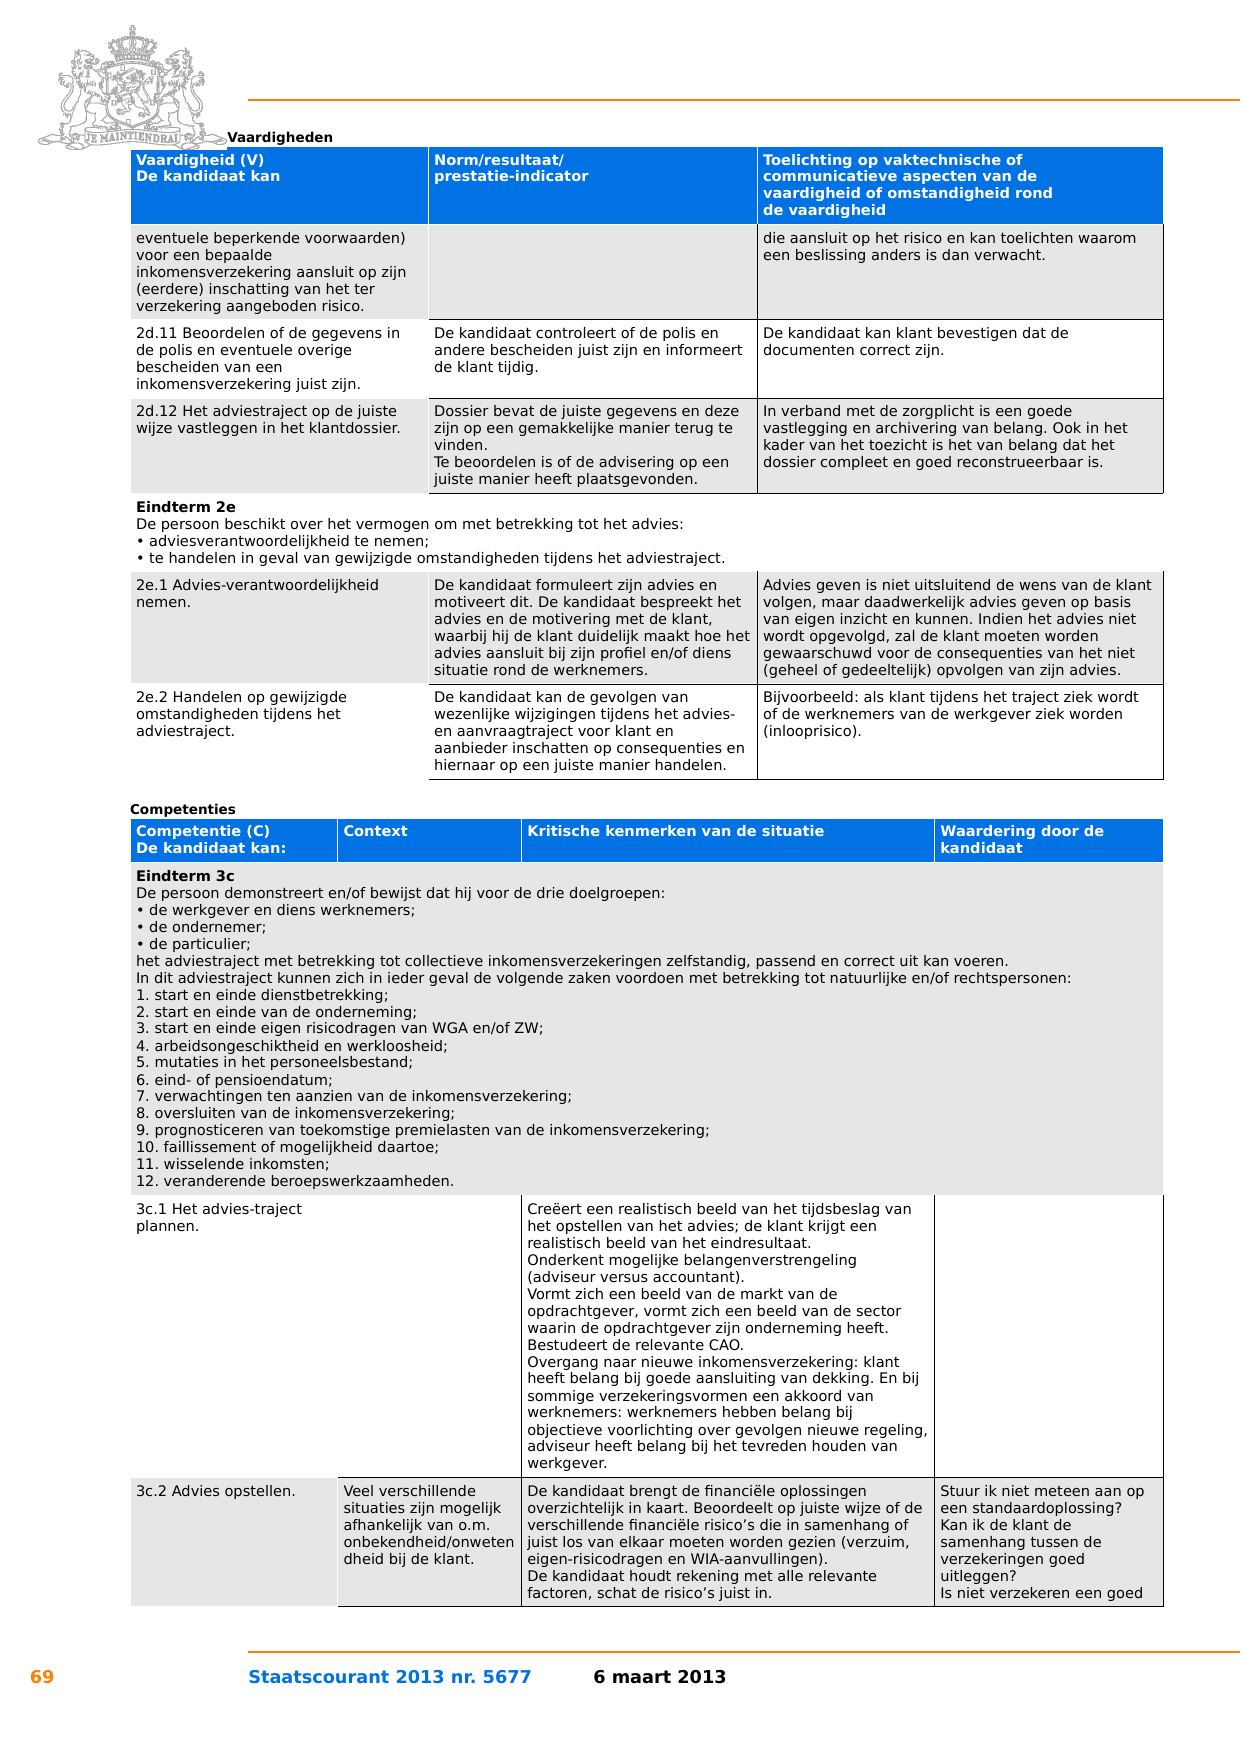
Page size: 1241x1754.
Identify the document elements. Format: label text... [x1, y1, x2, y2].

table_cell Dossier bevat de juiste gegevens en deze zijn op een gemakkelijke manier terug te vinden. Te beoordelen is of de advisering op een juiste manier heeft plaatsgevonden. [429, 399, 757, 493]
picture [38, 25, 227, 150]
table_cell Context [338, 819, 521, 862]
table_cell Competentie (C) De kandidaat kan: [131, 819, 337, 862]
table_cell De kandidaat formuleert zijn advies en motiveert dit. De kandidaat bespreekt het advies en de motivering met de klant, waarbij hij de klant duidelijk maakt hoe het advies aansluit bij zijn profiel en/of diens situatie rond de werknemers. [429, 572, 757, 683]
table_cell Bijvoorbeeld: als klant tijdens het traject ziek wordt of de werknemers van de werkgever ziek worden (inlooprisico). [758, 685, 1163, 779]
table_cell Norm/resultaat/ prestatie-indicator [429, 147, 757, 224]
table_cell [338, 1196, 521, 1477]
table_cell De kandidaat kan klant bevestigen dat de documenten correct zijn. [758, 320, 1163, 398]
table_cell [935, 1196, 1163, 1477]
table_cell 3c.1 Het advies-traject plannen. [131, 1196, 337, 1477]
table_cell Vaardigheid (V) De kandidaat kan [131, 147, 428, 224]
table_cell 2e.1 Advies-verantwoordelijkheid nemen. [131, 572, 428, 683]
table_cell De kandidaat controleert of de polis en andere bescheiden juist zijn en informeert de klant tijdig. [429, 320, 757, 398]
table_cell Advies geven is niet uitsluitend de wens van de klant volgen, maar daadwerkelijk advies geven op basis van eigen inzicht en kunnen. Indien het advies niet wordt opgevolgd, zal de klant moeten worden gewaarschuwd voor de consequenties van het niet (geheel of gedeeltelijk) opvolgen van zijn advies. [758, 572, 1163, 683]
table_cell 2e.2 Handelen op gewijzigde omstandigheden tijdens het adviestraject. [131, 685, 428, 779]
table_header Vaardigheden [227, 130, 1163, 146]
table_cell Stuur ik niet meteen aan op een standaardoplossing? Kan ik de klant de samenhang tussen de verzekeringen goed uitleggen? Is niet verzekeren een goed [935, 1478, 1163, 1606]
table_cell De kandidaat brengt de financiële oplossingen overzichtelijk in kaart. Beoordeelt op juiste wijze of de verschillende financiële risico’s die in samenhang of juist los van elkaar moeten worden gezien (verzuim, eigen-risicodragen en WIA-aanvullingen). De kandidaat houdt rekening met alle relevante factoren, schat de risico’s juist in. [522, 1478, 934, 1606]
table_cell Toelichting op vaktechnische of communicatieve aspecten van de vaardigheid of omstandigheid rond de vaardigheid [758, 147, 1163, 224]
table_cell 3c.2 Advies opstellen. [131, 1478, 337, 1606]
table_cell eventuele beperkende voorwaarden) voor een bepaalde inkomensverzekering aansluit op zijn (eerdere) inschatting van het ter verzekering aangeboden risico. [131, 225, 428, 319]
table_cell Veel verschillende situaties zijn mogelijk afhankelijk van o.m. onbekendheid/onwetendheid bij de klant. [338, 1478, 521, 1606]
table_cell [429, 225, 757, 319]
table_cell Eindterm 3c De persoon demonstreert en/of bewijst dat hij voor de drie doelgroepen: • de werkgever en diens werknemers; • de ondernemer; • de particulier; het adviestraject met betrekking tot collectieve inkomensverzekeringen zelfstandig, passend en correct uit kan voeren. In dit adviestraject kunnen zich in ieder geval de volgende zaken voordoen met betrekking tot natuurlijke en/of rechtspersonen: 1. start en einde dienstbetrekking; 2. start en einde van de onderneming; 3. start en einde eigen risicodragen van WGA en/of ZW; 4. arbeidsongeschiktheid en werkloosheid; 5. mutaties in het personeelsbestand; 6. eind- of pensioendatum; 7. verwachtingen ten aanzien van de inkomensverzekering; 8. oversluiten van de inkomensverzekering; 9. prognosticeren van toekomstige premielasten van de inkomensverzekering; 10. faillissement of mogelijkheid daartoe; 11. wisselende inkomsten; 12. veranderende beroepswerkzaamheden. [131, 863, 1163, 1195]
table_header Competenties [130, 802, 1163, 817]
table_cell 2d.11 Beoordelen of de gegevens in de polis en eventuele overige bescheiden van een inkomensverzekering juist zijn. [131, 320, 428, 398]
table_cell Kritische kenmerken van de situatie [522, 819, 934, 862]
table_cell In verband met de zorgplicht is een goede vastlegging en archivering van belang. Ook in het kader van het toezicht is het van belang dat het dossier compleet en goed reconstrueerbaar is. [758, 399, 1163, 493]
table_cell Creëert een realistisch beeld van het tijdsbeslag van het opstellen van het advies; de klant krijgt een realistisch beeld van het eindresultaat. Onderkent mogelijke belangenverstrengeling (adviseur versus accountant). Vormt zich een beeld van de markt van de opdrachtgever, vormt zich een beeld van de sector waarin de opdrachtgever zijn onderneming heeft. Bestudeert de relevante CAO. Overgang naar nieuwe inkomensverzekering: klant heeft belang bij goede aansluiting van dekking. En bij sommige verzekeringsvormen een akkoord van werknemers: werknemers hebben belang bij objectieve voorlichting over gevolgen nieuwe regeling, adviseur heeft belang bij het tevreden houden van werkgever. [522, 1196, 934, 1477]
table_cell Waardering door de kandidaat [935, 819, 1163, 862]
table_cell 2d.12 Het adviestraject op de juiste wijze vastleggen in het klantdossier. [131, 399, 428, 493]
table_cell De kandidaat kan de gevolgen van wezenlijke wijzigingen tijdens het advies- en aanvraagtraject voor klant en aanbieder inschatten op consequenties en hiernaar op een juiste manier handelen. [429, 685, 757, 779]
table_cell die aansluit op het risico en kan toelichten waarom een beslissing anders is dan verwacht. [758, 225, 1163, 319]
table_cell Eindterm 2e De persoon beschikt over het vermogen om met betrekking tot het advies: • adviesverantwoordelijkheid te nemen; • te handelen in geval van gewijzigde omstandigheden tijdens het adviestraject. [131, 494, 1163, 571]
